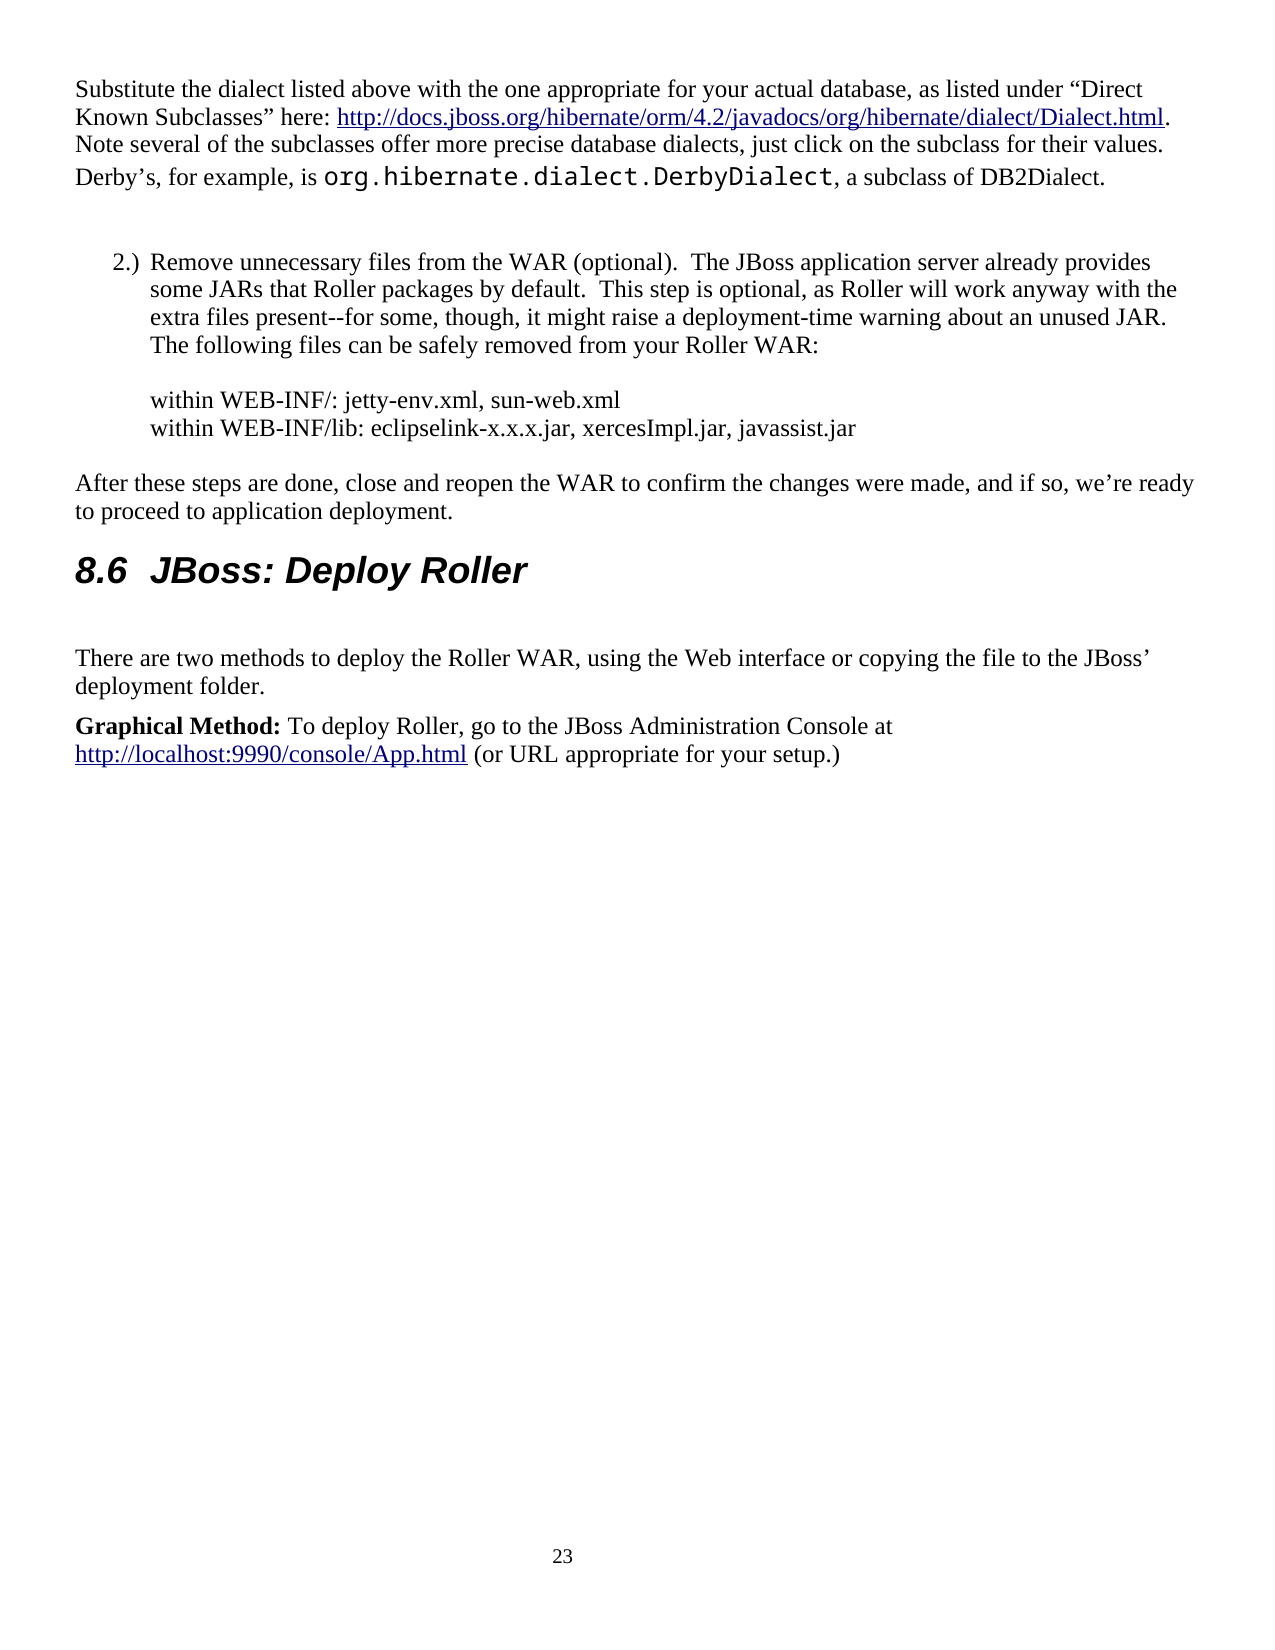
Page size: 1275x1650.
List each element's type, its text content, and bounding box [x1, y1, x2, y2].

text Substitute the dialect listed above with the one appropriate for your actual database, as listed under “Direct Known Subclasses” here: http://docs.jboss.org/hibernate/orm/4.2/javadocs/org/hibernate/dialect/Dialect.html. Note several of the subclasses offer more precise database dialects, just click on the subclass for their values. Derby’s, for example, is org.hibernate.dialect.DerbyDialect, a subclass of DB2Dialect. [75, 75, 1200, 192]
text There are two methods to deploy the Roller WAR, using the Web interface or copying the file to the JBoss’ deployment folder. [75, 644, 1200, 700]
text Graphical Method: To deploy Roller, go to the JBoss Administration Console at http://localhost:9990/console/App.html (or URL appropriate for your setup.) [75, 712, 1200, 768]
text After these steps are done, close and reopen the WAR to confirm the changes were made, and if so, we’re ready to proceed to application deployment. [75, 469, 1200, 525]
text within WEB-INF/lib: eclipselink-x.x.x.jar, xercesImpl.jar, javassist.jar [75, 414, 1200, 442]
list Remove unnecessary files from the WAR (optional). The JBoss application server already provides some JARs that Roller packages by default. This step is optional, as Roller will work anyway with the extra files present--for some, though, it might raise a deployment-time warning about an unused JAR. The following files can be safely removed from your Roller WAR: [112, 248, 1200, 358]
subtitle JBoss: Deploy Roller [75, 550, 1200, 592]
text within WEB-INF/: jetty-env.xml, sun-web.xml [75, 386, 1200, 414]
